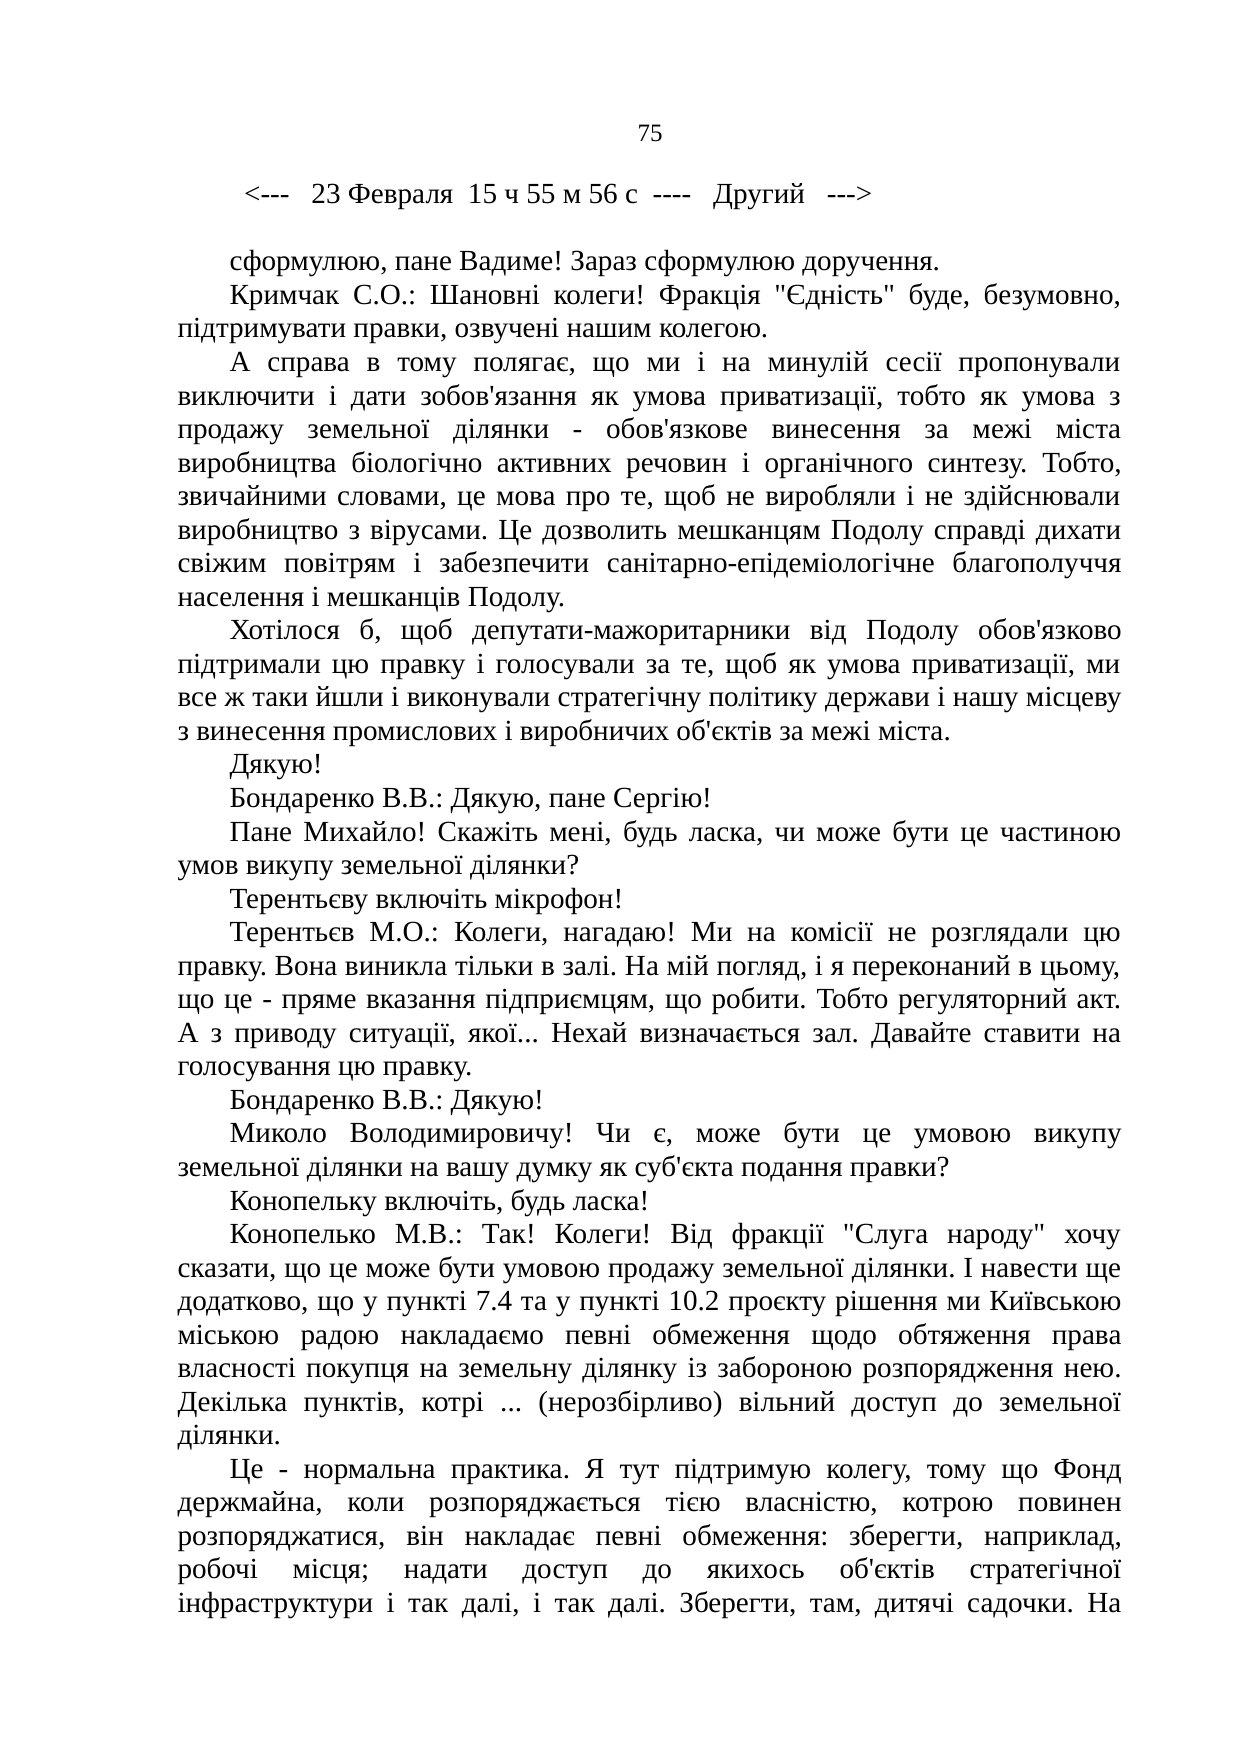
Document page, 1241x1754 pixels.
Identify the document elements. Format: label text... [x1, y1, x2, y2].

text Пане Михайло! Скажіть мені, будь ласка, чи може бути це частиною умов викупу земельної ділянки? [177, 814, 1122, 881]
text Конопелько М.В.: Так! Колеги! Від фракції "Слуга народу" хочу сказати, що це може бути умовою продажу земельної ділянки. І навести ще додатково, що у пункті 7.4 та у пункті 10.2 проєкту рішення ми Київською міською радою накладаємо певні обмеження щодо обтяження права власності покупця на земельну ділянку із забороною розпорядження нею. Декілька пунктів, котрі ... (нерозбірливо) вільний доступ до земельної ділянки. [177, 1216, 1122, 1451]
text Бондаренко В.В.: Дякую! [177, 1082, 1122, 1116]
text Дякую! [177, 747, 1122, 780]
text <--- 23 Февраля 15 ч 55 м 56 с ---- Другий ---> [177, 176, 1122, 210]
text Бондаренко В.В.: Дякую, пане Сергію! [177, 780, 1122, 814]
text Миколо Володимировичу! Чи є, може бути це умовою викупу земельної ділянки на вашу думку як суб'єкта подання правки? [177, 1116, 1122, 1183]
text Терентьєв М.О.: Колеги, нагадаю! Ми на комісії не розглядали цю правку. Вона виникла тільки в залі. На мій погляд, і я переконаний в цьому, що це - пряме вказання підприємцям, що робити. Тобто регуляторний акт. А з приводу ситуації, якої... Нехай визначається зал. Давайте ставити на голосування цю правку. [177, 914, 1122, 1082]
text сформулюю, пане Вадиме! Зараз сформулюю доручення. [177, 243, 1122, 277]
text Це - нормальна практика. Я тут підтримую колегу, тому що Фонд держмайна, коли розпоряджається тією власністю, котрою повинен розпоряджатися, він накладає певні обмеження: зберегти, наприклад, робочі місця; надати доступ до якихось об'єктів стратегічної інфраструктури і так далі, і так далі. Зберегти, там, дитячі садочки. На [177, 1451, 1122, 1619]
text Кримчак С.О.: Шановні колеги! Фракція "Єдність" буде, безумовно, підтримувати правки, озвучені нашим колегою. [177, 277, 1122, 344]
text Терентьєву включіть мікрофон! [177, 881, 1122, 914]
text А справа в тому полягає, що ми і на минулій сесії пропонували виключити і дати зобов'язання як умова приватизації, тобто як умова з продажу земельної ділянки - обов'язкове винесення за межі міста виробництва біологічно активних речовин і органічного синтезу. Тобто, звичайними словами, це мова про те, щоб не виробляли і не здійснювали виробництво з вірусами. Це дозволить мешканцям Подолу справді дихати свіжим повітрям і забезпечити санітарно-епідеміологічне благополуччя населення і мешканців Подолу. [177, 344, 1122, 612]
text Конопельку включіть, будь ласка! [177, 1183, 1122, 1216]
text Хотілося б, щоб депутати-мажоритарники від Подолу обов'язково підтримали цю правку і голосували за те, щоб як умова приватизації, ми все ж таки йшли і виконували стратегічну політику держави і нашу місцеву з винесення промислових і виробничих об'єктів за межі міста. [177, 612, 1122, 747]
